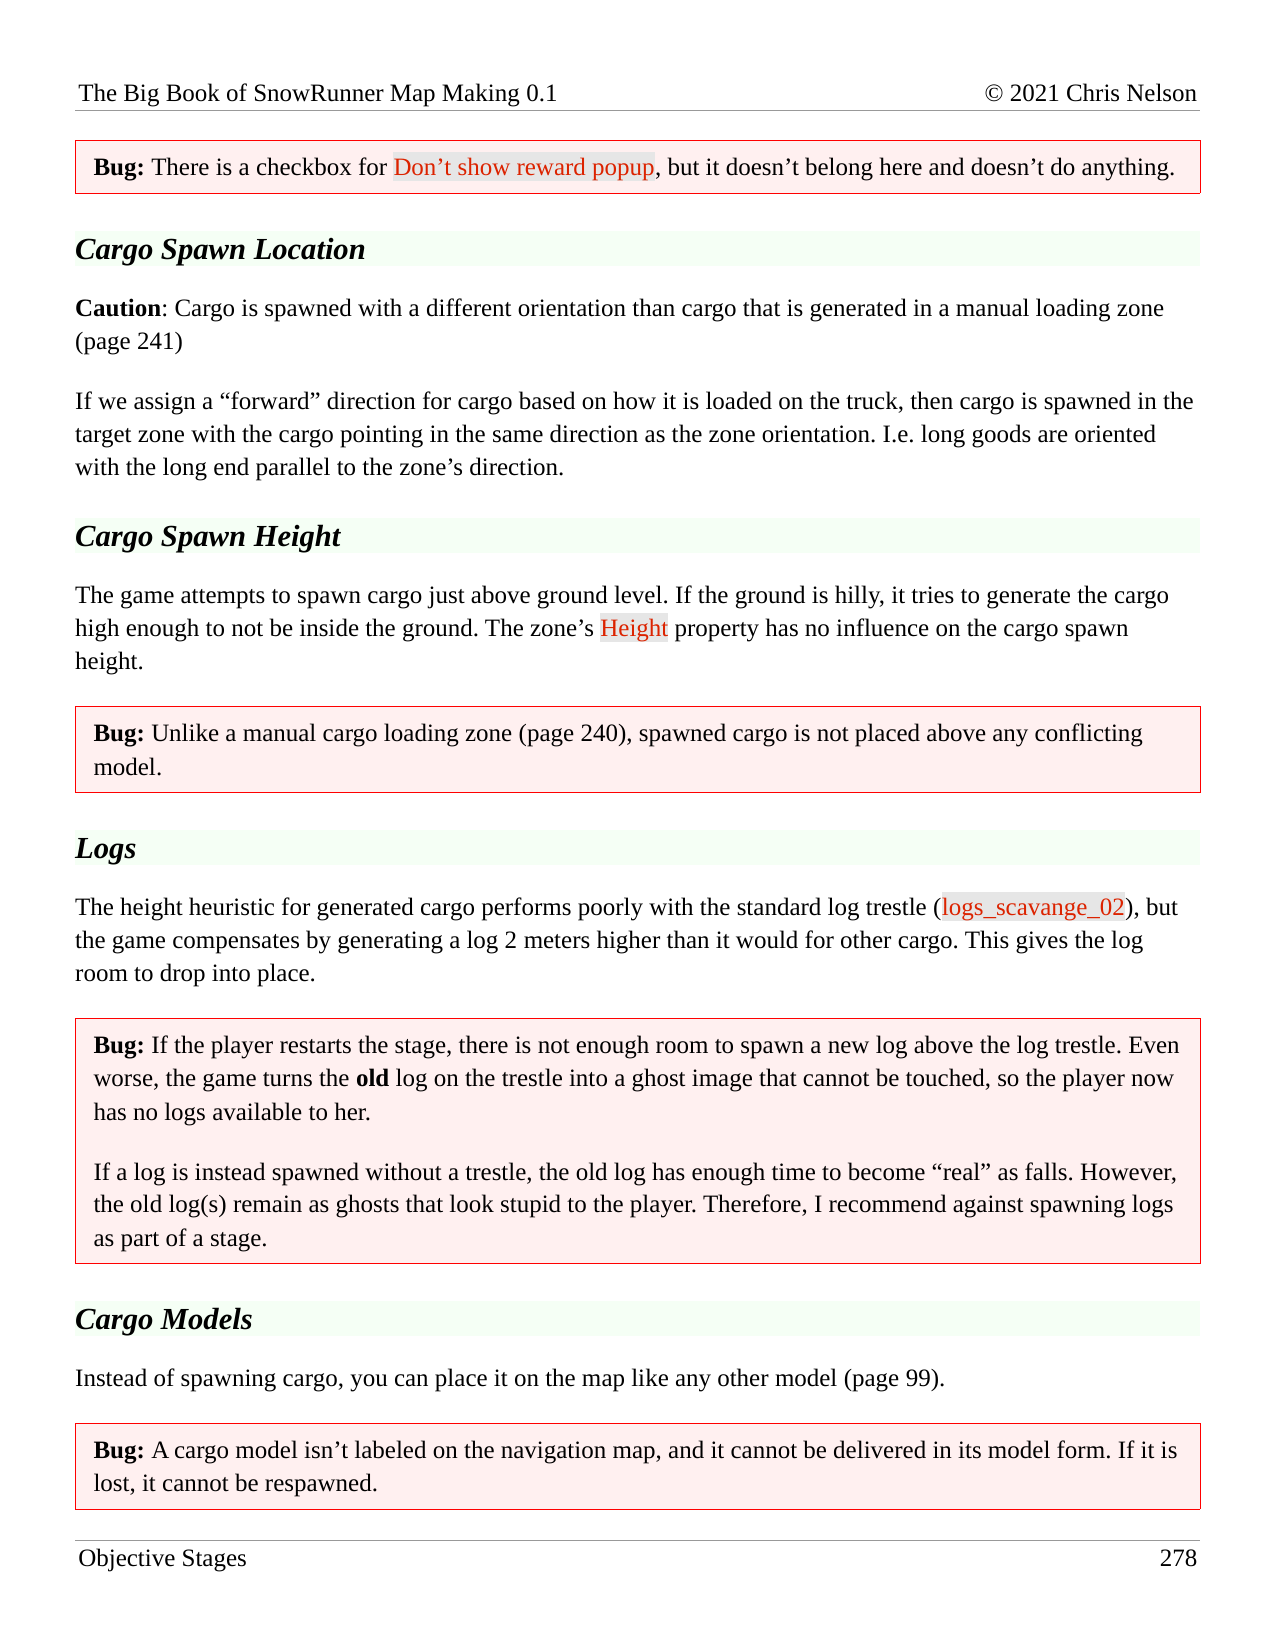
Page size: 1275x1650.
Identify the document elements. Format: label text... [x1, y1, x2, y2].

text If a log is instead spawned without a trestle, the old log has enough time to become “real” as falls. However, the old log(s) remain as ghosts that look stupid to the player. Therefore, I recommend against spawning logs as part of a stage. [76, 1144, 1200, 1263]
text Instead of spawning cargo, you can place it on the map like any other model (page 99). [75, 1363, 1200, 1392]
list If the player restarts the stage, there is not enough room to spawn a new log above the log trestle. Even worse, the game turns the old log on the trestle into a ghost image that cannot be touched, so the player now has no logs available to her. [76, 1019, 1200, 1125]
subtitle Cargo Spawn Height [75, 518, 1200, 553]
text Caution: Cargo is spawned with a different orientation than cargo that is generated in a manual loading zone (page 241) [75, 293, 1200, 354]
list There is a checkbox for Don’t show reward popup, but it doesn’t belong here and doesn’t do anything. [76, 141, 1200, 193]
subtitle Cargo Models [75, 1301, 1200, 1336]
text If we assign a “forward” direction for cargo based on how it is loaded on the truck, then cargo is spawned in the target zone with the cargo pointing in the same direction as the zone orientation. I.e. long goods are oriented with the long end parallel to the zone’s direction. [75, 386, 1200, 481]
text The game attempts to spawn cargo just above ground level. If the ground is hilly, it tries to generate the cargo high enough to not be inside the ground. The zone’s Height property has no influence on the cargo spawn height. [75, 580, 1200, 675]
list Unlike a manual cargo loading zone (page 240), spawned cargo is not placed above any conflicting model. [76, 707, 1200, 792]
text The height heuristic for generated cargo performs poorly with the standard log trestle (logs_scavange_02), but the game compensates by generating a log 2 meters higher than it would for other cargo. This gives the log room to drop into place. [75, 892, 1200, 987]
subtitle Cargo Spawn Location [75, 231, 1200, 266]
list A cargo model isn’t labeled on the navigation map, and it cannot be delivered in its model form. If it is lost, it cannot be respawned. [76, 1424, 1200, 1509]
subtitle Logs [75, 830, 1200, 865]
